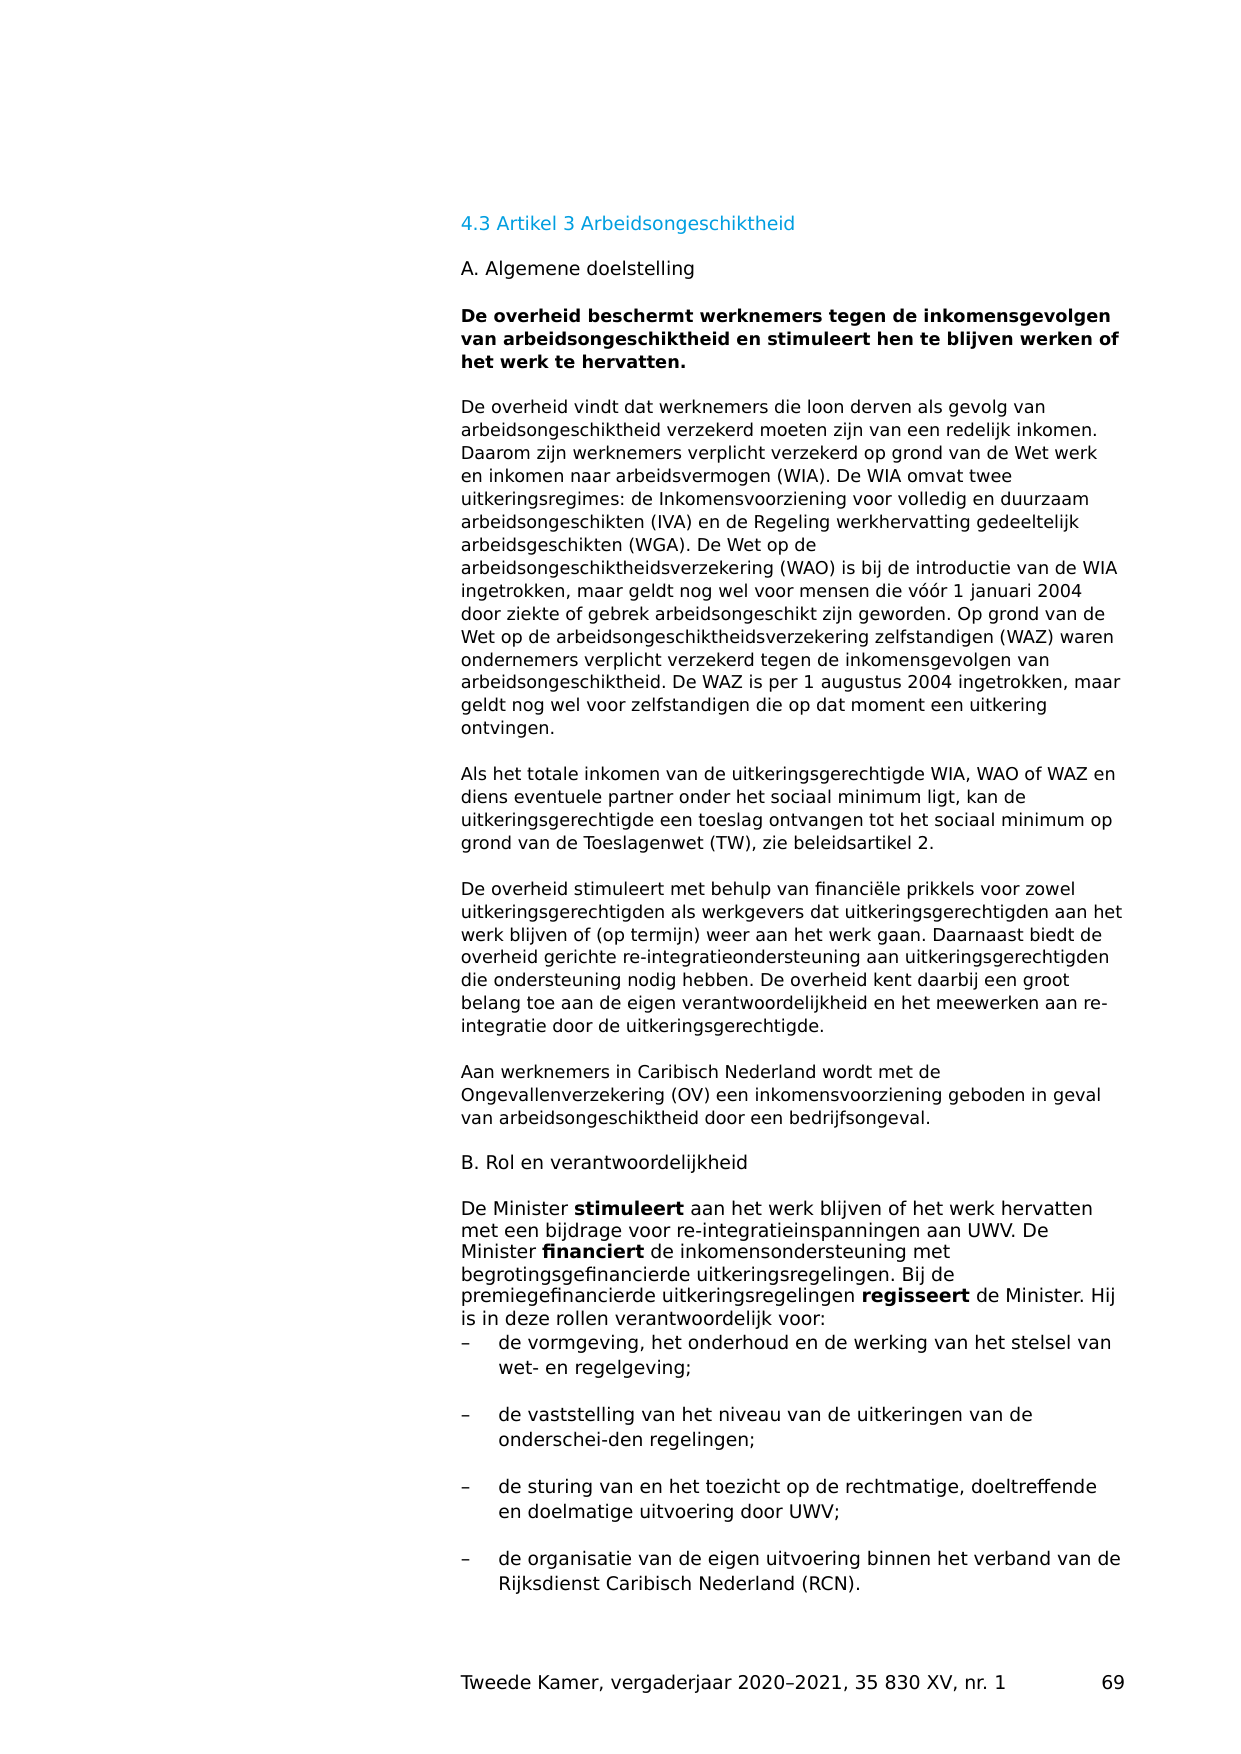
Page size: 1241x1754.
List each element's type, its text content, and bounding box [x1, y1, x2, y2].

title A. Algemene doelstelling [461, 258, 1125, 280]
text Aan werknemers in Caribisch Nederland wordt met de Ongevallenverzekering (OV) een inkomensvoorziening geboden in geval van arbeidsongeschiktheid door een bedrijfsongeval. [461, 1060, 1125, 1129]
text De overheid beschermt werknemers tegen de inkomensgevolgen van arbeidsongeschiktheid en stimuleert hen te blijven werken of het werk te hervatten. [461, 304, 1125, 373]
text De Minister stimuleert aan het werk blijven of het werk hervatten met een bijdrage voor re-integratieinspanningen aan UWV. De Minister financiert de inkomensondersteuning met begrotingsgefinancierde uitkeringsregelingen. Bij de premiegefinancierde uitkeringsregelingen regisseert de Minister. Hij is in deze rollen verantwoordelijk voor: [461, 1197, 1125, 1329]
text Als het totale inkomen van de uitkeringsgerechtigde WIA, WAO of WAZ en diens eventuele partner onder het sociaal minimum ligt, kan de uitkeringsgerechtigde een toeslag ontvangen tot het sociaal minimum op grond van de Toeslagenwet (TW), zie beleidsartikel 2. [461, 762, 1125, 854]
list de sturing van en het toezicht op de rechtmatige, doeltreffende en doelmatige uitvoering door UWV; [461, 1473, 1125, 1523]
title B. Rol en verantwoordelijkheid [461, 1152, 1125, 1174]
list de vaststelling van het niveau van de uitkeringen van de onderschei-den regelingen; [461, 1401, 1125, 1451]
list de organisatie van de eigen uitvoering binnen het verband van de Rijksdienst Caribisch Nederland (RCN). [461, 1545, 1125, 1595]
text De overheid stimuleert met behulp van financiële prikkels voor zowel uitkeringsgerechtigden als werkgevers dat uitkeringsgerechtigden aan het werk blijven of (op termijn) weer aan het werk gaan. Daarnaast biedt de overheid gerichte re-integratieondersteuning aan uitkeringsgerechtigden die ondersteuning nodig hebben. De overheid kent daarbij een groot belang toe aan de eigen verantwoordelijkheid en het meewerken aan re-integratie door de uitkeringsgerechtigde. [461, 877, 1125, 1037]
list de vormgeving, het onderhoud en de werking van het stelsel van wet- en regelgeving; [461, 1329, 1125, 1379]
title 4.3 Artikel 3 Arbeidsongeschiktheid [461, 213, 1125, 235]
text De overheid vindt dat werknemers die loon derven als gevolg van arbeidsongeschiktheid verzekerd moeten zijn van een redelijk inkomen. Daarom zijn werknemers verplicht verzekerd op grond van de Wet werk en inkomen naar arbeidsvermogen (WIA). De WIA omvat twee uitkeringsregimes: de Inkomensvoorziening voor volledig en duurzaam arbeidsongeschikten (IVA) en de Regeling werkhervatting gedeeltelijk arbeidsgeschikten (WGA). De Wet op de arbeidsongeschiktheidsverzekering (WAO) is bij de introductie van de WIA ingetrokken, maar geldt nog wel voor mensen die vóór 1 januari 2004 door ziekte of gebrek arbeidsongeschikt zijn geworden. Op grond van de Wet op de arbeidsongeschiktheidsverzekering zelfstandigen (WAZ) waren ondernemers verplicht verzekerd tegen de inkomensgevolgen van arbeidsongeschiktheid. De WAZ is per 1 augustus 2004 ingetrokken, maar geldt nog wel voor zelfstandigen die op dat moment een uitkering ontvingen. [461, 396, 1125, 739]
